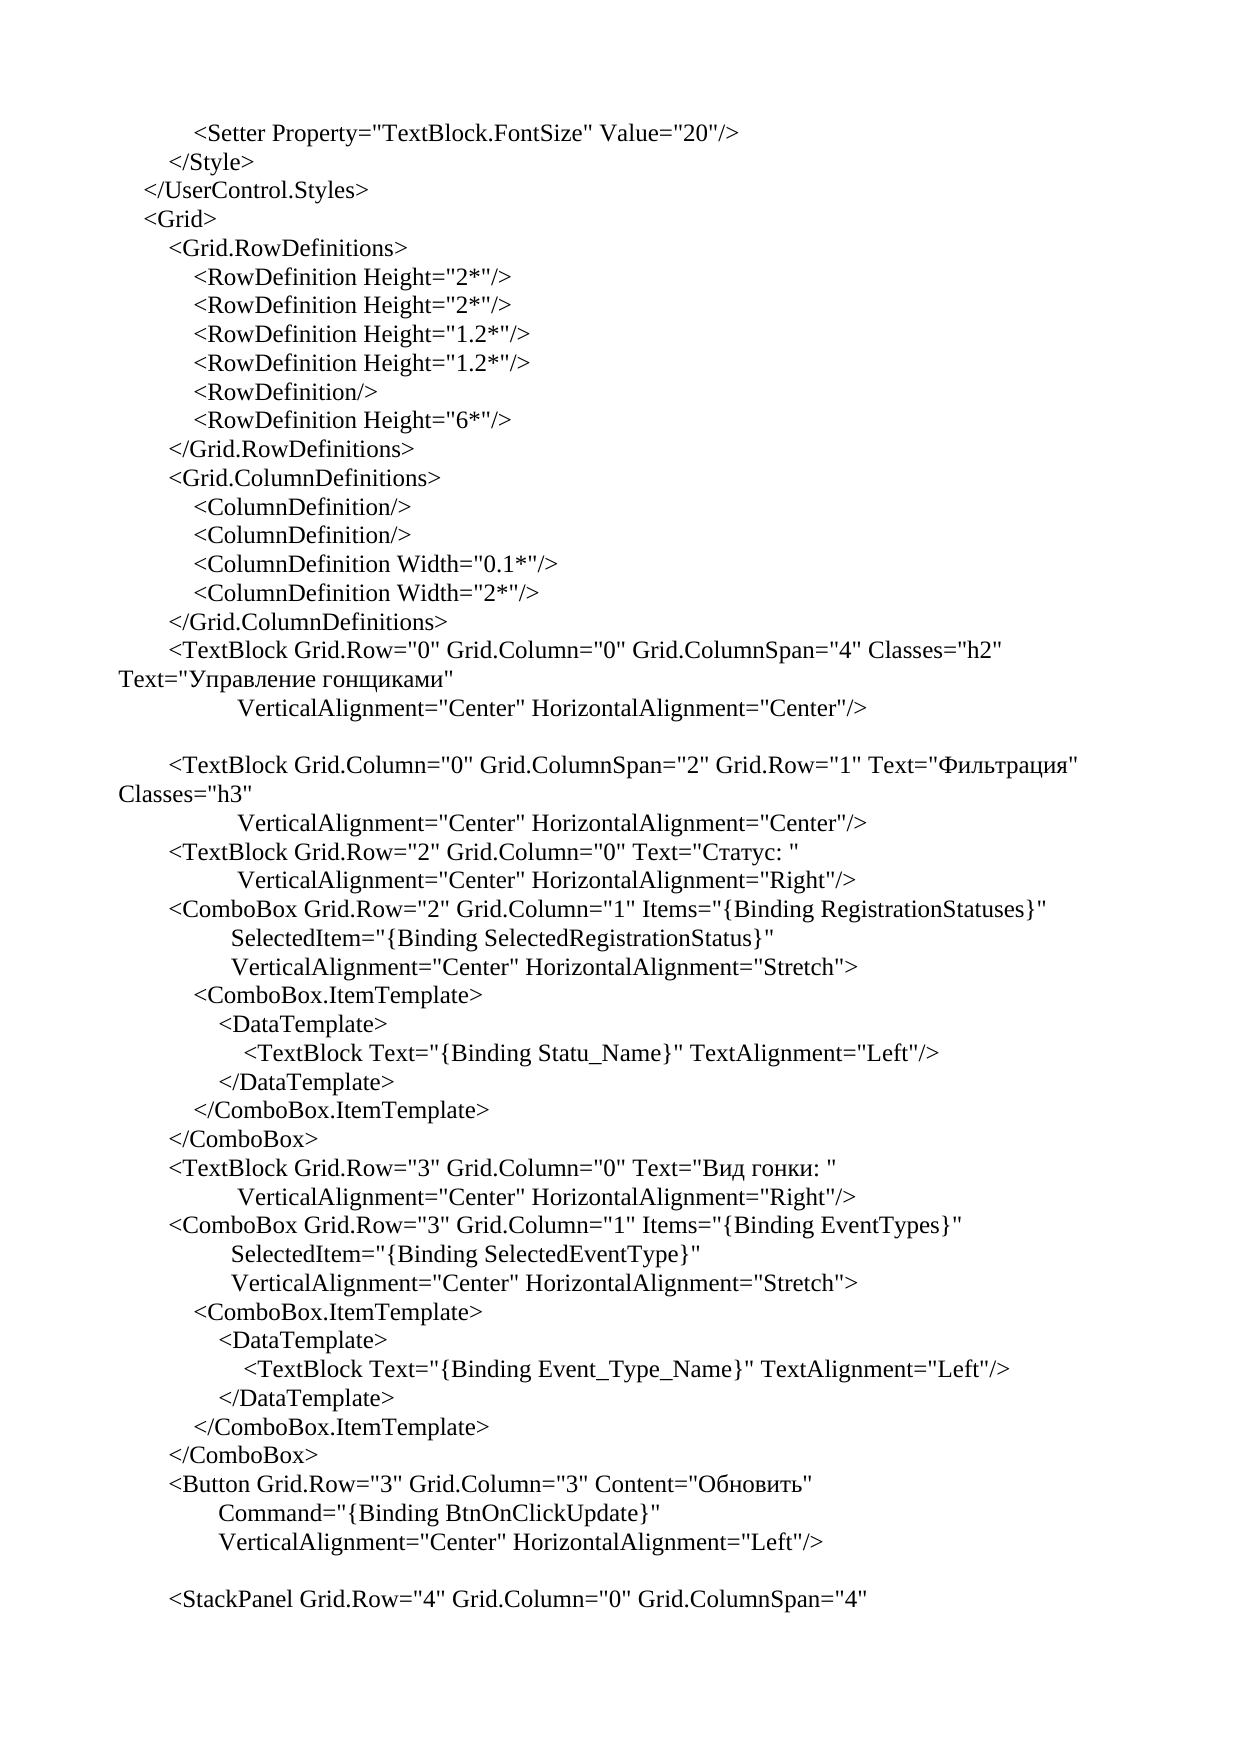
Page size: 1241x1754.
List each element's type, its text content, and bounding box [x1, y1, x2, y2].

subtitle <Setter Property="TextBlock.FontSize" Value="20"/> </Style> </UserControl.Styles> <Grid> <Grid.RowDefinitions> <RowDefinition Height="2*"/> <RowDefinition Height="2*"/> <RowDefinition Height="1.2*"/> <RowDefinition Height="1.2*"/> <RowDefinition/> <RowDefinition Height="6*"/> </Grid.RowDefinitions> <Grid.ColumnDefinitions> <ColumnDefinition/> <ColumnDefinition/> <ColumnDefinition Width="0.1*"/> <ColumnDefinition Width="2*"/> </Grid.ColumnDefinitions> <TextBlock Grid.Row="0" Grid.Column="0" Grid.ColumnSpan="4" Classes="h2" Text="Управление гонщиками" VerticalAlignment="Center" HorizontalAlignment="Center"/> <TextBlock Grid.Column="0" Grid.ColumnSpan="2" Grid.Row="1" Text="Фильтрация" Classes="h3" VerticalAlignment="Center" HorizontalAlignment="Center"/> <TextBlock Grid.Row="2" Grid.Column="0" Text="Статус: " VerticalAlignment="Center" HorizontalAlignment="Right"/> <ComboBox Grid.Row="2" Grid.Column="1" Items="{Binding RegistrationStatuses}" SelectedItem="{Binding SelectedRegistrationStatus}" VerticalAlignment="Center" HorizontalAlignment="Stretch"> <ComboBox.ItemTemplate> <DataTemplate> <TextBlock Text="{Binding Statu_Name}" TextAlignment="Left"/> </DataTemplate> </ComboBox.ItemTemplate> </ComboBox> <TextBlock Grid.Row="3" Grid.Column="0" Text="Вид гонки: " VerticalAlignment="Center" HorizontalAlignment="Right"/> <ComboBox Grid.Row="3" Grid.Column="1" Items="{Binding EventTypes}" SelectedItem="{Binding SelectedEventType}" VerticalAlignment="Center" HorizontalAlignment="Stretch"> <ComboBox.ItemTemplate> <DataTemplate> <TextBlock Text="{Binding Event_Type_Name}" TextAlignment="Left"/> </DataTemplate> </ComboBox.ItemTemplate> </ComboBox> <Button Grid.Row="3" Grid.Column="3" Content="Обновить" Command="{Binding BtnOnClickUpdate}" VerticalAlignment="Center" HorizontalAlignment="Left"/> <StackPanel Grid.Row="4" Grid.Column="0" Grid.ColumnSpan="4" [118, 118, 1122, 1613]
